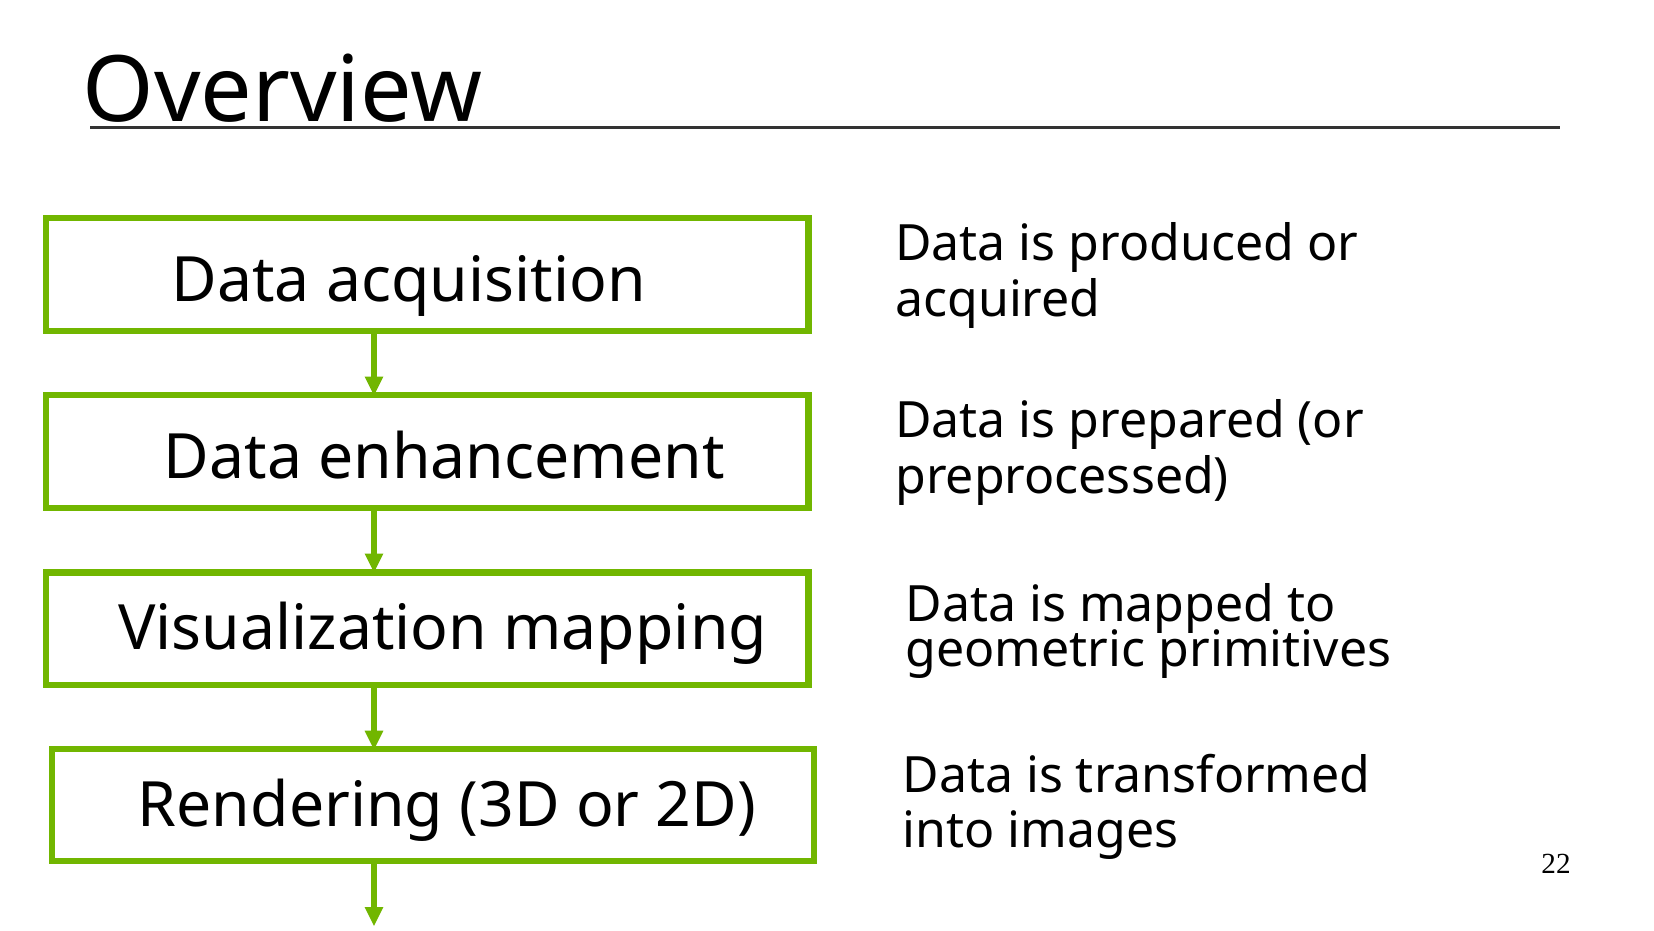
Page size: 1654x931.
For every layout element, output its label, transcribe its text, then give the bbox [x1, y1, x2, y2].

title Overview [82, 32, 1571, 140]
text_box Visualization mapping [68, 581, 784, 672]
text_box Data is prepared (or preprocessed) [845, 381, 1571, 513]
text_box Data enhancement [113, 410, 741, 500]
text_box Data acquisition [121, 233, 662, 323]
text_box Data is mapped to geometric primitives [855, 562, 1407, 684]
text_box Data is transformed into images [852, 735, 1399, 867]
text_box Rendering (3D or 2D) [87, 758, 772, 849]
text_box Data is produced or acquired [845, 203, 1535, 336]
